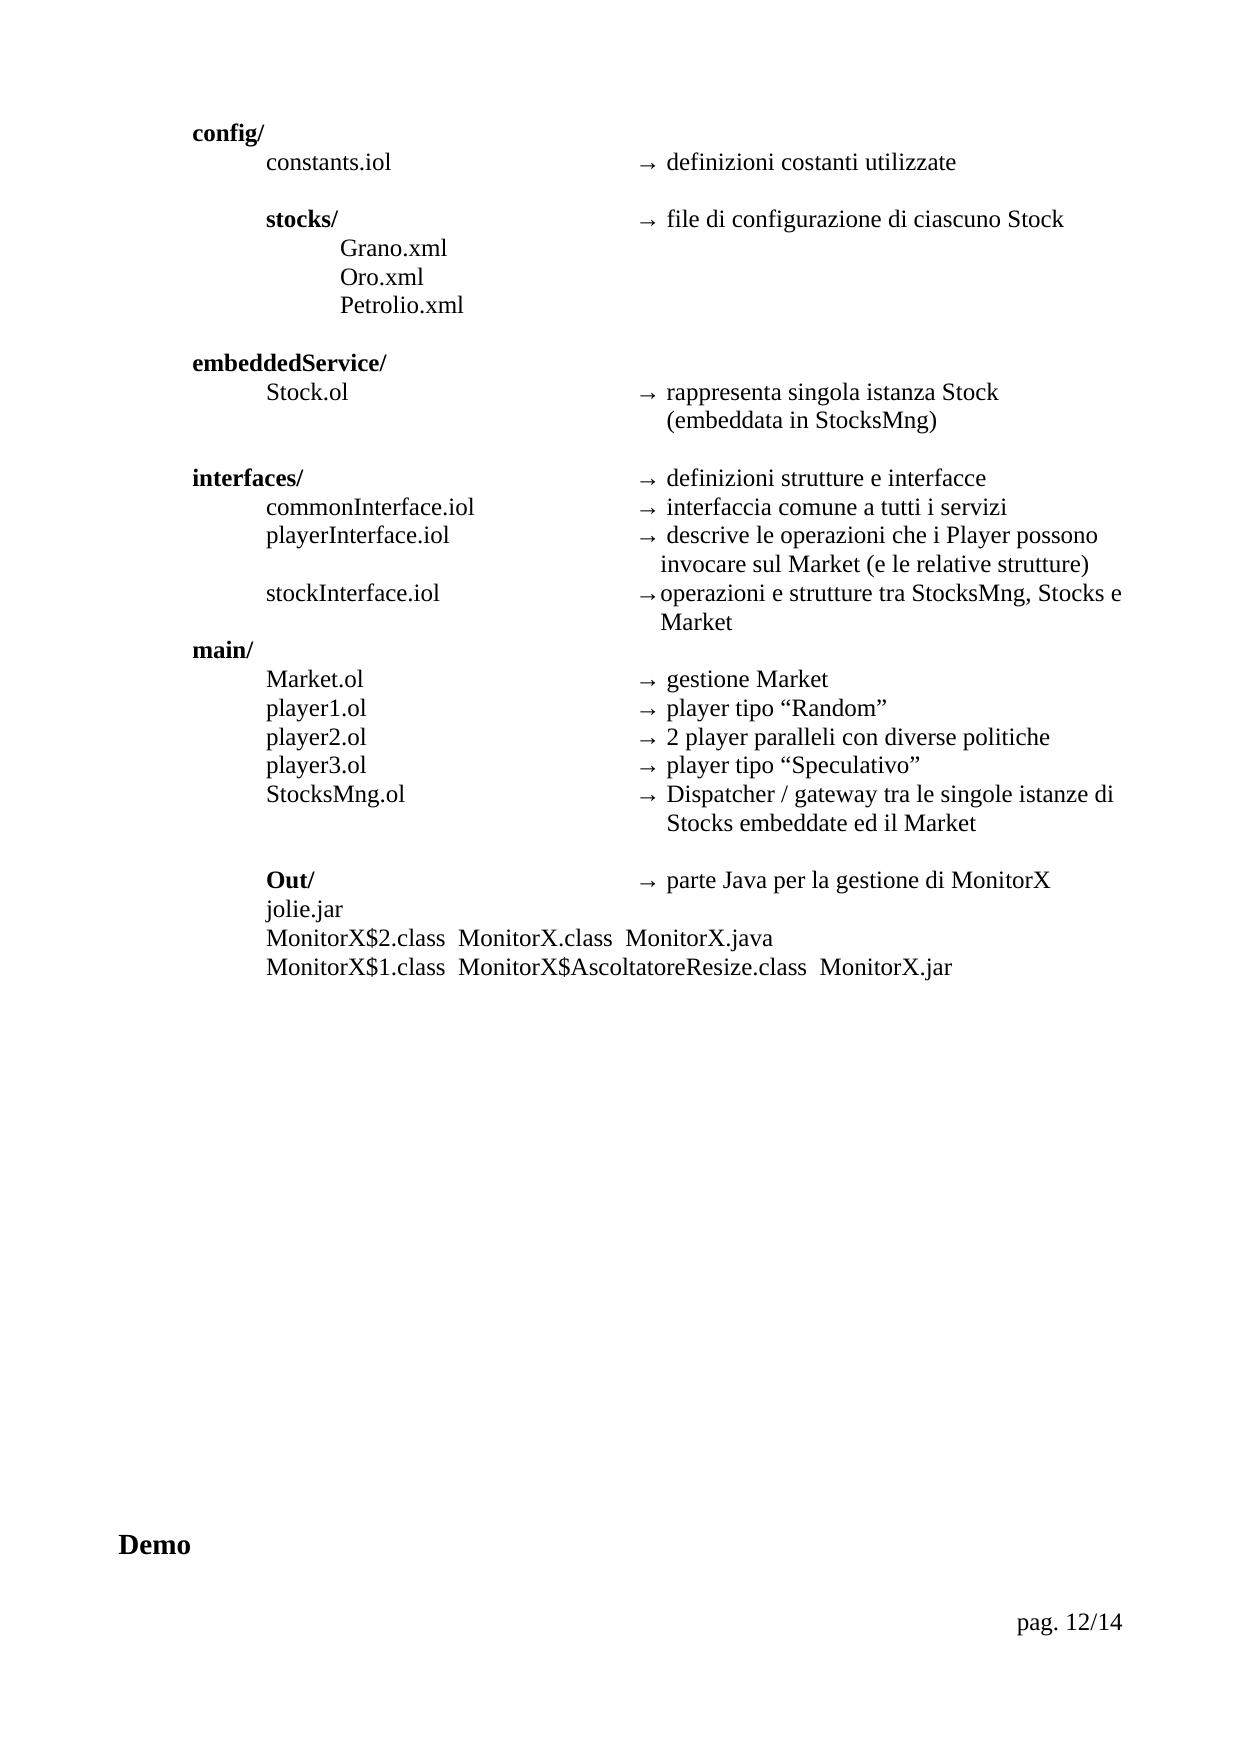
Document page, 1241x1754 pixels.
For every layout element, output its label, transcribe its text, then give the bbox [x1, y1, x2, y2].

text Petrolio.xml [118, 291, 1122, 319]
text commonInterface.iol → interfaccia comune a tutti i servizi [118, 492, 1122, 521]
text Stock.ol → rappresenta singola istanza Stock (embeddata in StocksMng) [118, 377, 1122, 434]
text stockInterface.iol →operazioni e strutture tra StocksMng, Stocks e Market [118, 578, 1122, 636]
text jolie.jar [118, 894, 1122, 923]
text Market.ol → gestione Market [118, 664, 1122, 693]
text main/ [118, 636, 1122, 664]
text Out/ → parte Java per la gestione di MonitorX [118, 866, 1122, 894]
text player3.ol → player tipo “Speculativo” [118, 751, 1122, 779]
text embeddedService/ [118, 348, 1122, 377]
text StocksMng.ol → Dispatcher / gateway tra le singole istanze di Stocks embeddate ed il Market [118, 779, 1122, 837]
text interfaces/ → definizioni strutture e interfacce [118, 463, 1122, 492]
text Oro.xml [118, 262, 1122, 291]
text stocks/ → file di configurazione di ciascuno Stock [118, 204, 1122, 233]
text player1.ol → player tipo “Random” [118, 693, 1122, 722]
text MonitorX$1.class MonitorX$AscoltatoreResize.class MonitorX.jar [118, 952, 1122, 981]
text constants.iol → definizioni costanti utilizzate [118, 147, 1122, 176]
text MonitorX$2.class MonitorX.class MonitorX.java [118, 923, 1122, 952]
text config/ [118, 118, 1122, 147]
text Grano.xml [118, 233, 1122, 262]
text Demo [118, 1527, 1122, 1560]
text playerInterface.iol → descrive le operazioni che i Player possono invocare sul Market (e le relative strutture) [118, 521, 1122, 578]
text player2.ol → 2 player paralleli con diverse politiche [118, 722, 1122, 751]
